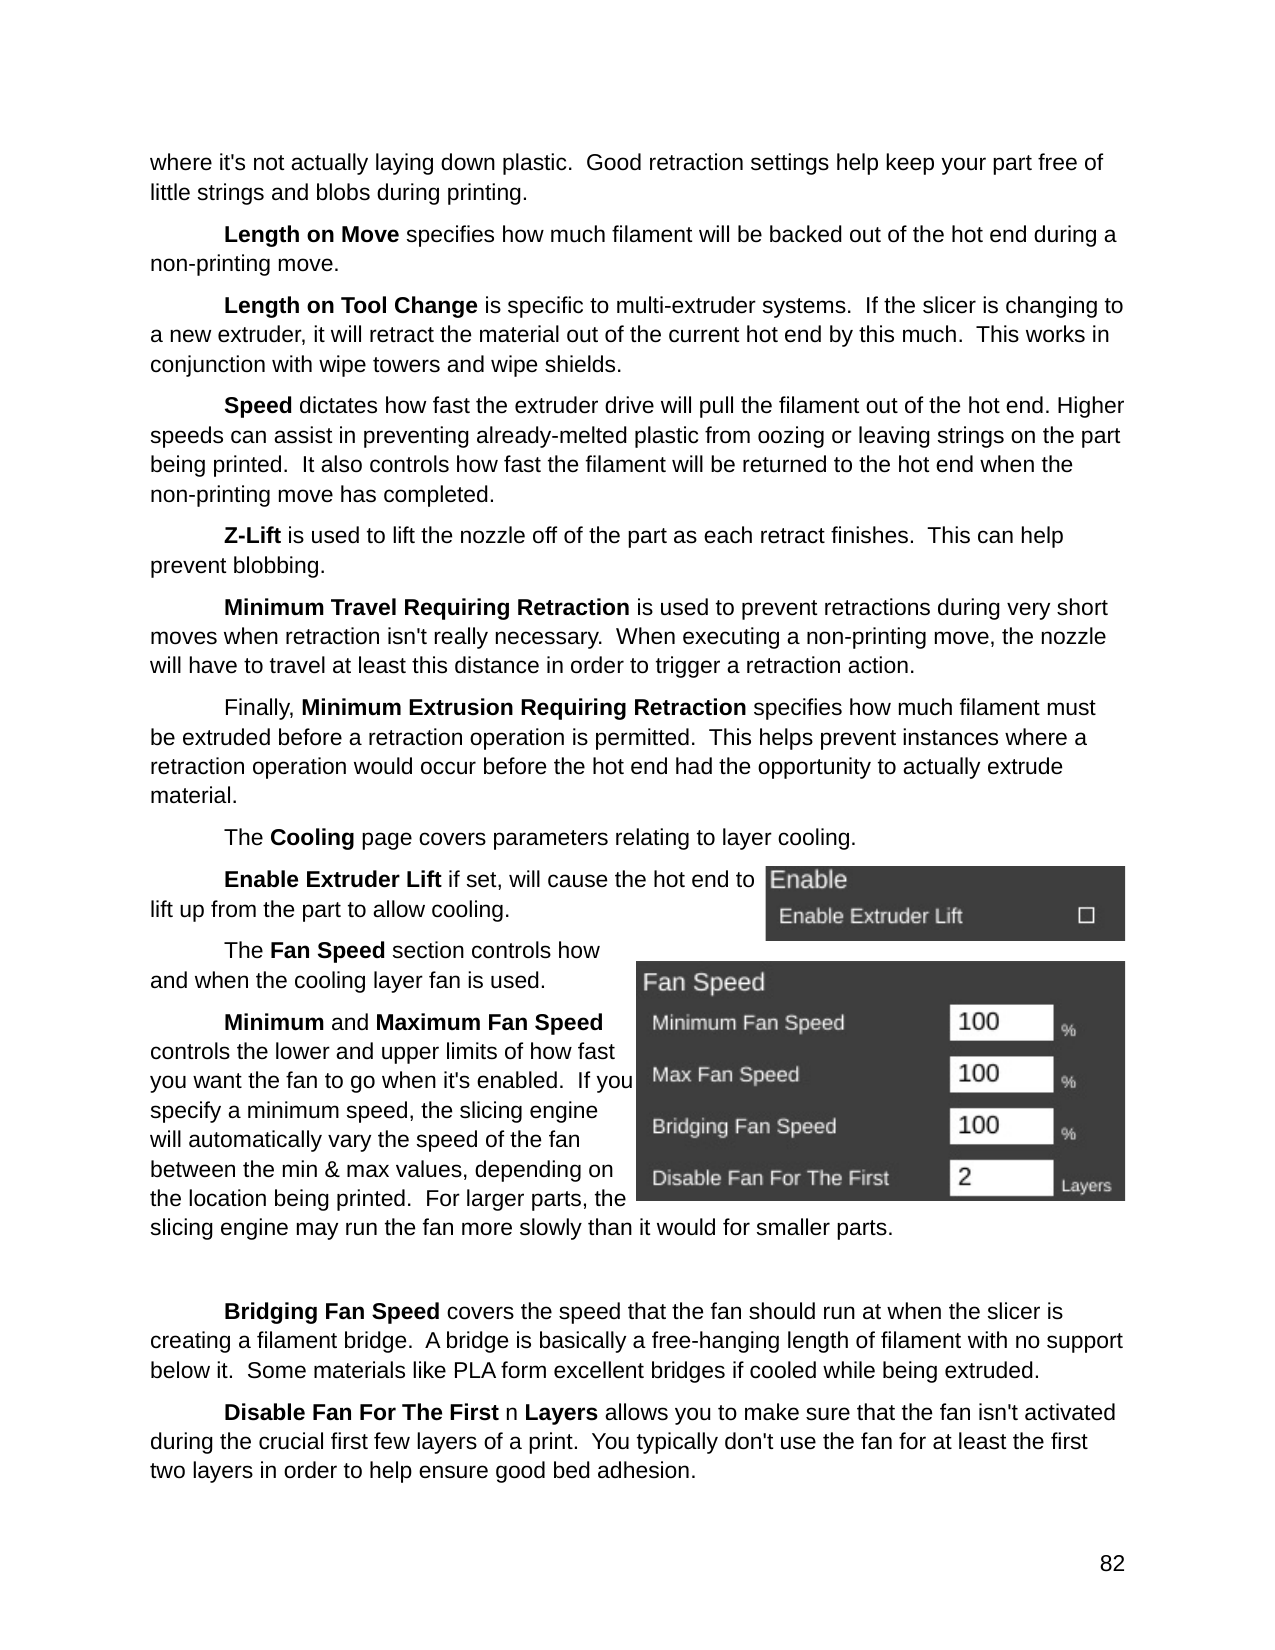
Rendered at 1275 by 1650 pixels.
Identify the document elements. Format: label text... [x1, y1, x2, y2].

text Length on Tool Change is specific to multi-extruder systems. If the slicer is changing to a new extruder, it will retract the material out of the current hot end by this much. This works in conjunction with wipe towers and wipe shields. [150, 292, 1125, 377]
text where it's not actually laying down plastic. Good retraction settings help keep your part free of little strings and blobs during printing. [150, 150, 1125, 205]
text The Cooling page covers parameters relating to layer cooling. [150, 825, 1125, 851]
text Minimum Travel Requiring Retraction is used to prevent retractions during very short moves when retraction isn't really necessary. When executing a non-printing move, the nozzle will have to travel at least this distance in order to trigger a retraction action. [150, 594, 1125, 679]
text Enable Extruder Lift if set, will cause the hot end to lift up from the part to allow cooling. [150, 867, 765, 922]
picture [765, 866, 1125, 941]
text Bridging Fan Speed covers the speed that the fan should run at when the slicer is creating a filament bridge. A bridge is basically a free-hanging length of filament with no support below it. Some materials like PLA form excellent bridges if cooled while being extruded. [150, 1299, 1125, 1383]
picture [636, 961, 1125, 1201]
text Minimum and Maximum Fan Speed controls the lower and upper limits of how fast you want the fan to go when it's enabled. If you specify a minimum speed, the slicing engine will automatically vary the speed of the fan between the min & max values, depending on the location being printed. For larger parts, the slicing engine may run the fan more slowly than it would for smaller parts. [150, 1009, 1125, 1241]
text Finally, Minimum Extrusion Requiring Retraction specifies how much filament must be extruded before a retraction operation is permitted. This helps prevent instances where a retraction operation would occur before the hot end had the opportunity to actually extrude material. [150, 695, 1125, 809]
text Length on Move specifies how much filament will be backed out of the hot end during a non-printing move. [150, 221, 1125, 276]
text Speed dictates how fast the extruder drive will pull the filament out of the hot end. Higher speeds can assist in preventing already-melted plastic from oozing or leaving strings on the part being printed. It also controls how fast the filament will be returned to the hot end when the non-printing move has completed. [150, 393, 1125, 507]
text Z-Lift is used to lift the nozzle off of the part as each retract finishes. This can help prevent blobbing. [150, 523, 1125, 578]
text Disable Fan For The First n Layers allows you to make sure that the fan isn't activated during the crucial first few layers of a print. You typically don't use the fan for at least the first two layers in order to help ensure good bed adhesion. [150, 1399, 1125, 1484]
text The Fan Speed section controls how and when the cooling layer fan is used. [150, 938, 1125, 993]
